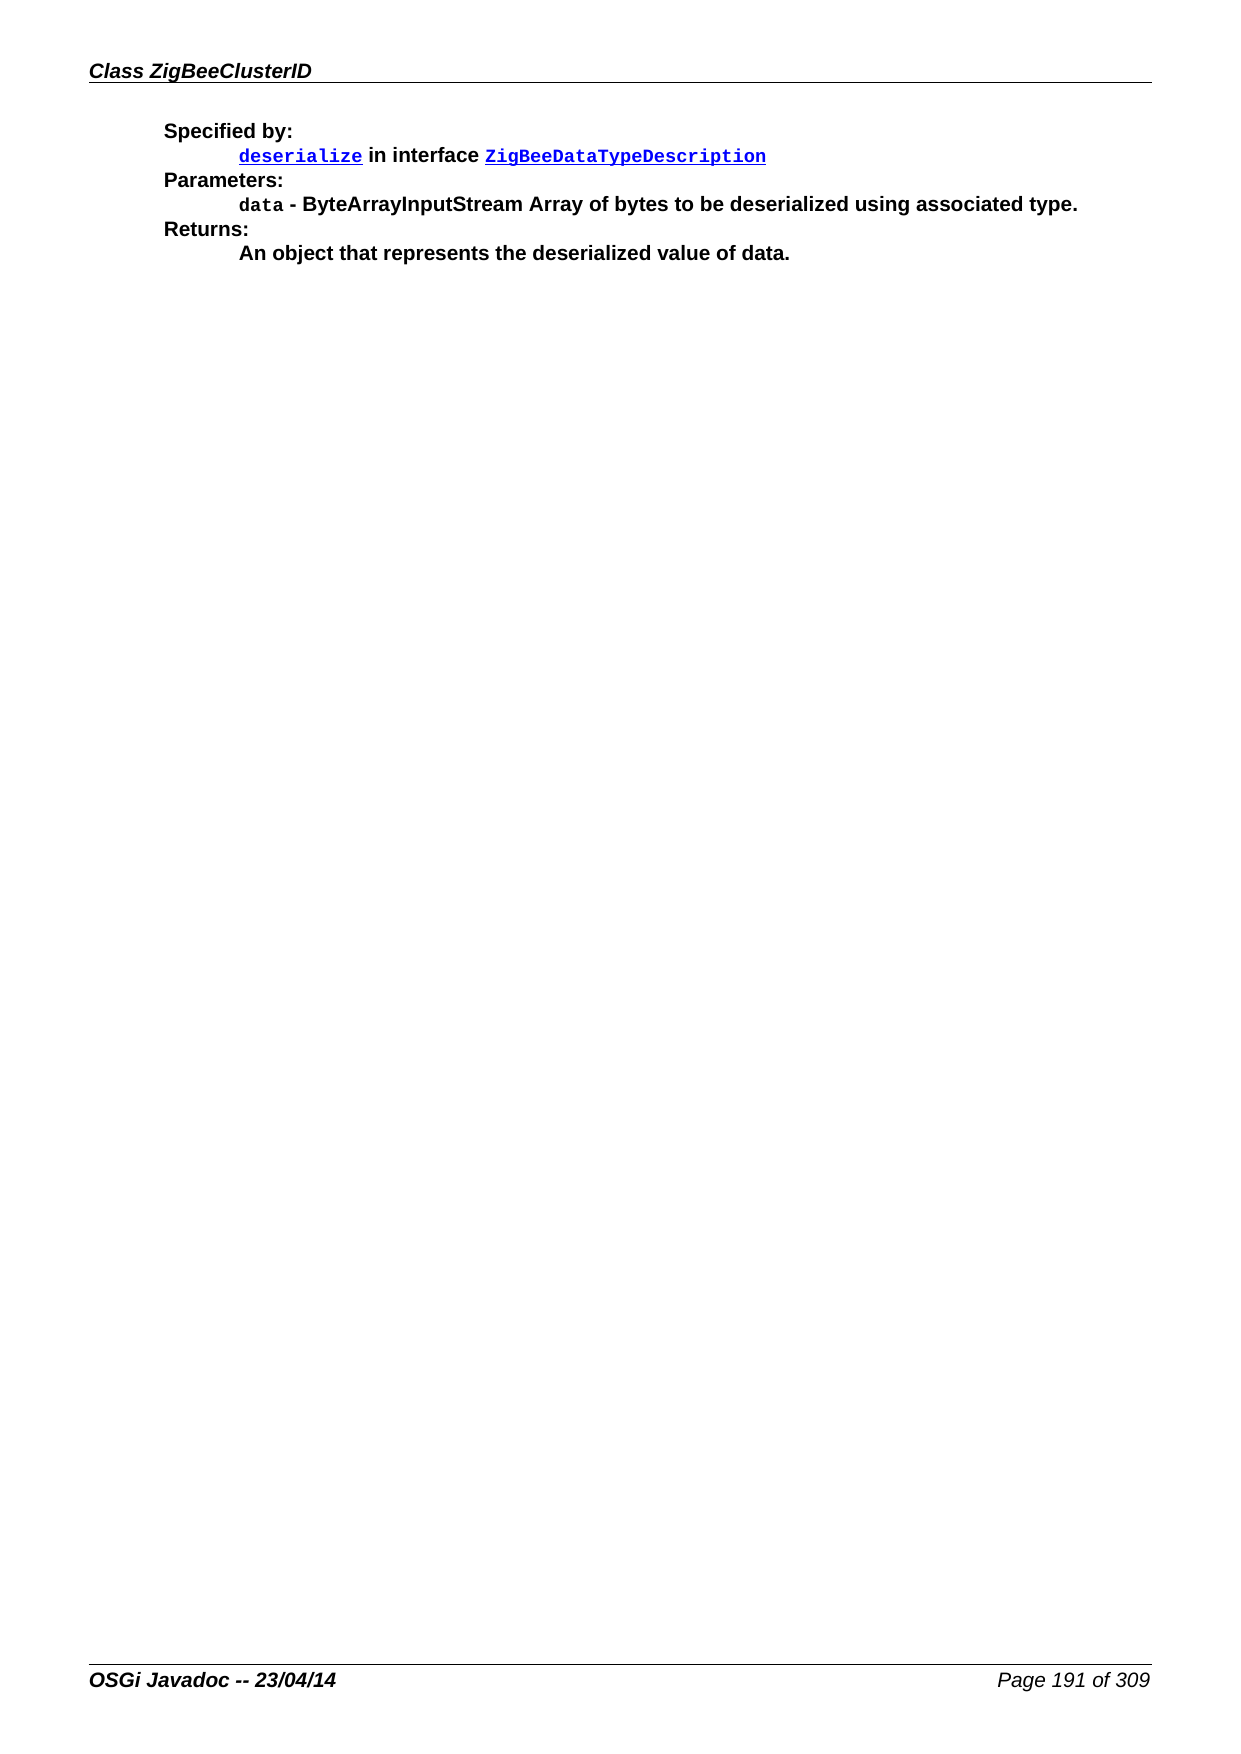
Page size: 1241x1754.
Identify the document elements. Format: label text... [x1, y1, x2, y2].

text deserialize in interface ZigBeeDataTypeDescription [238, 142, 1152, 168]
text Parameters: [163, 168, 1152, 192]
text An object that represents the deserialized value of data. [238, 241, 1152, 265]
text Returns: [163, 217, 1152, 241]
text data - ByteArrayInputStream Array of bytes to be deserialized using associated type. [238, 192, 1152, 217]
text Specified by: [163, 118, 1152, 142]
